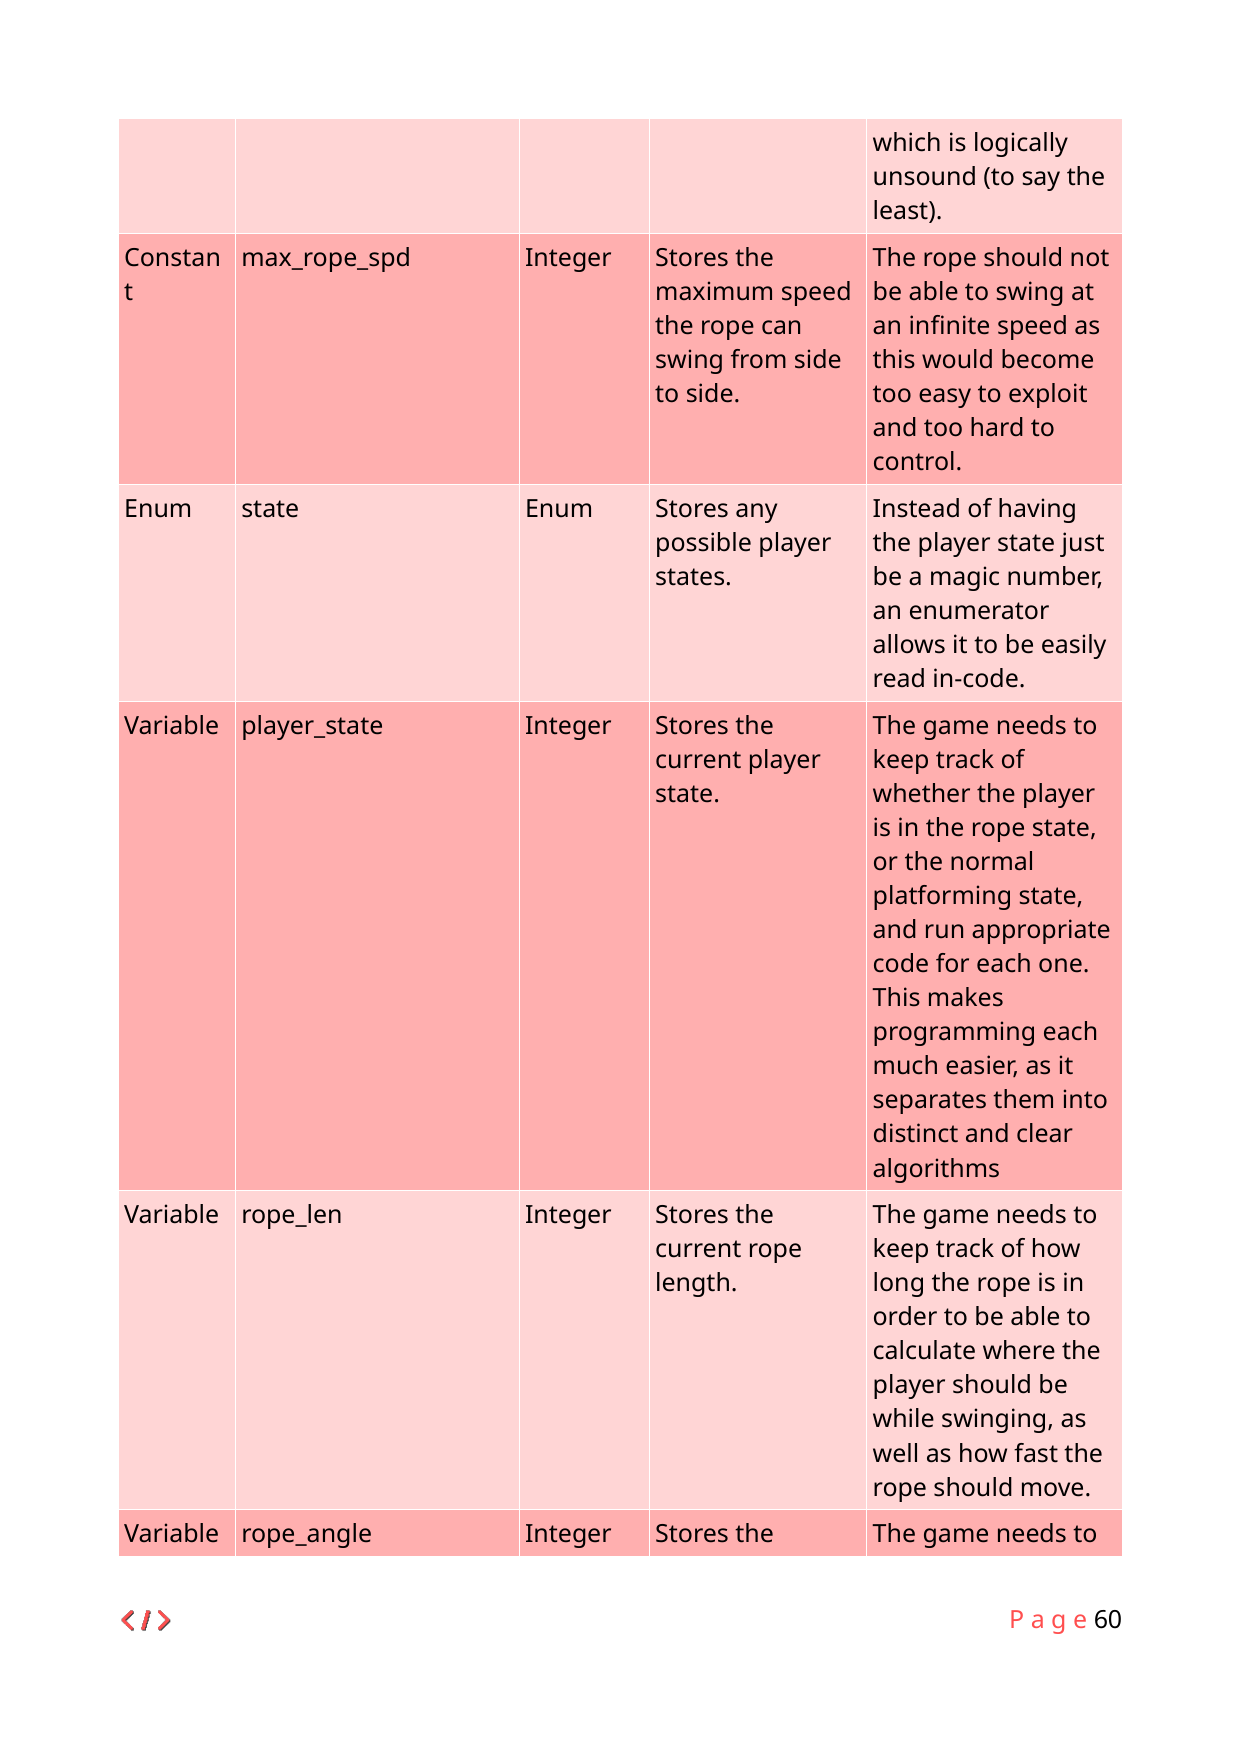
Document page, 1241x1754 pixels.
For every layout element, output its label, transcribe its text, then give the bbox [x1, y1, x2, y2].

table_cell Stores any possible player states. [650, 485, 866, 701]
table_cell Integer [520, 1191, 649, 1509]
table_cell Variable [119, 1510, 235, 1556]
table_cell rope_len [236, 1191, 519, 1509]
table_cell Variable [119, 1191, 235, 1509]
table_cell Integer [520, 1510, 649, 1556]
table_cell Stores the current player state. [650, 702, 866, 1190]
table_cell [520, 119, 649, 233]
table_cell [119, 119, 235, 233]
table_cell Integer [520, 234, 649, 484]
table_cell which is logically unsound (to say the least). [867, 119, 1122, 233]
table_cell player_state [236, 702, 519, 1190]
table_cell The game needs to keep track of how long the rope is in order to be able to calculate where the player should be while swinging, as well as how fast the rope should move. [867, 1191, 1122, 1509]
table_cell Variable [119, 702, 235, 1190]
picture [116, 1591, 175, 1649]
table_cell Constant [119, 234, 235, 484]
table_cell Instead of having the player state just be a magic number, an enumerator allows it to be easily read in-code. [867, 485, 1122, 701]
table_cell The game needs to keep track of whether the player is in the rope state, or the normal platforming state, and run appropriate code for each one. This makes programming each much easier, as it separates them into distinct and clear algorithms [867, 702, 1122, 1190]
table_cell The game needs to [867, 1510, 1122, 1556]
table_cell Stores the maximum speed the rope can swing from side to side. [650, 234, 866, 484]
table_cell Stores the current rope length. [650, 1191, 866, 1509]
table_cell Enum [520, 485, 649, 701]
table_cell Enum [119, 485, 235, 701]
table_cell max_rope_spd [236, 234, 519, 484]
table_cell [650, 119, 866, 233]
table_cell state [236, 485, 519, 701]
table_cell The rope should not be able to swing at an infinite speed as this would become too easy to exploit and too hard to control. [867, 234, 1122, 484]
table_cell [236, 119, 519, 233]
table_cell rope_angle [236, 1510, 519, 1556]
table_cell Stores the [650, 1510, 866, 1556]
table_cell Integer [520, 702, 649, 1190]
